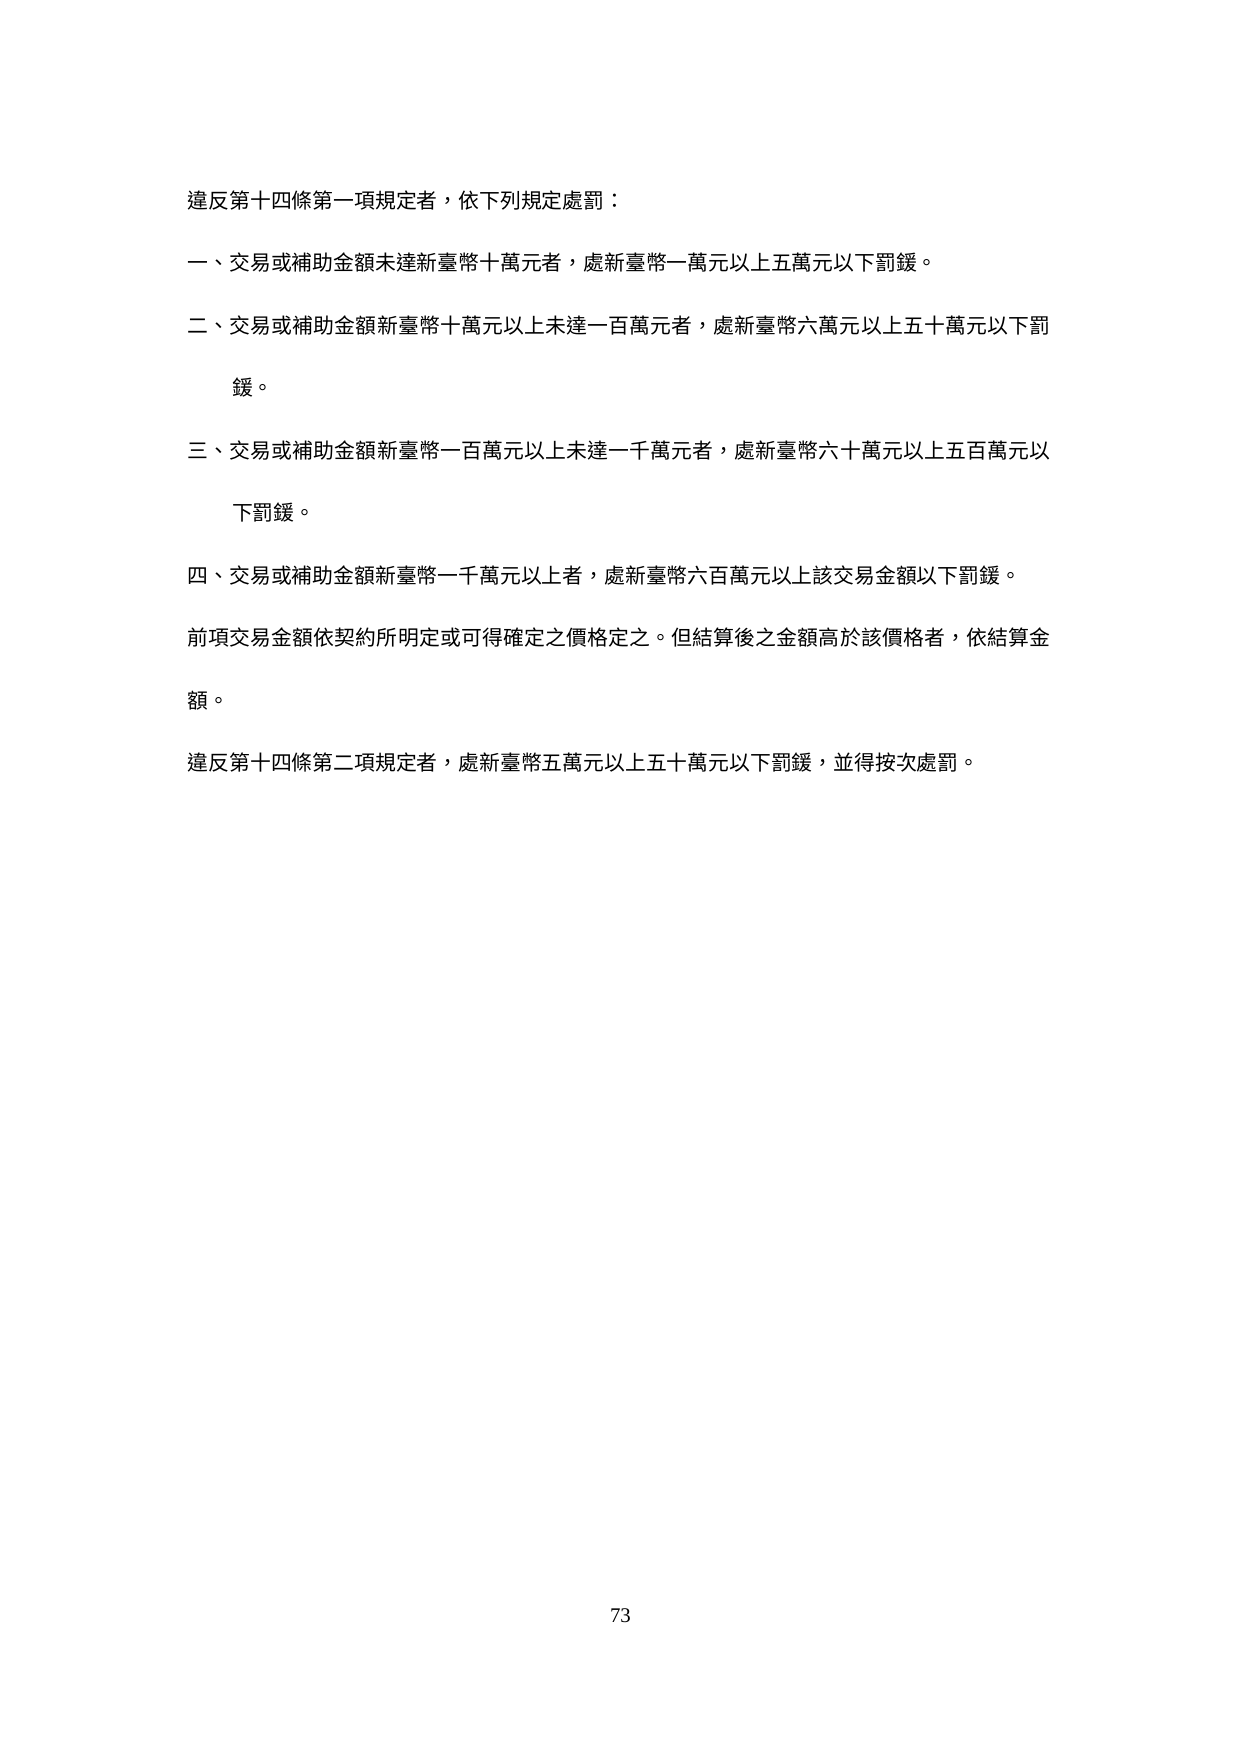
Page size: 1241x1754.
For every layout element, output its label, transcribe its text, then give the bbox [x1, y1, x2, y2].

text 違反第十四條第一項規定者，依下列規定處罰： [187, 157, 1053, 220]
text 一、交易或補助金額未達新臺幣十萬元者，處新臺幣一萬元以上五萬元以下罰鍰。 [187, 220, 1053, 282]
text 前項交易金額依契約所明定或可得確定之價格定之。但結算後之金額高於該價格者，依結算金額。 [187, 595, 1053, 720]
text 三、交易或補助金額新臺幣一百萬元以上未達一千萬元者，處新臺幣六十萬元以上五百萬元以下罰鍰。 [187, 407, 1053, 532]
text 二、交易或補助金額新臺幣十萬元以上未達一百萬元者，處新臺幣六萬元以上五十萬元以下罰鍰。 [187, 282, 1053, 407]
text 違反第十四條第二項規定者，處新臺幣五萬元以上五十萬元以下罰鍰，並得按次處罰。 [187, 720, 1053, 782]
text 四、交易或補助金額新臺幣一千萬元以上者，處新臺幣六百萬元以上該交易金額以下罰鍰。 [187, 532, 1053, 595]
